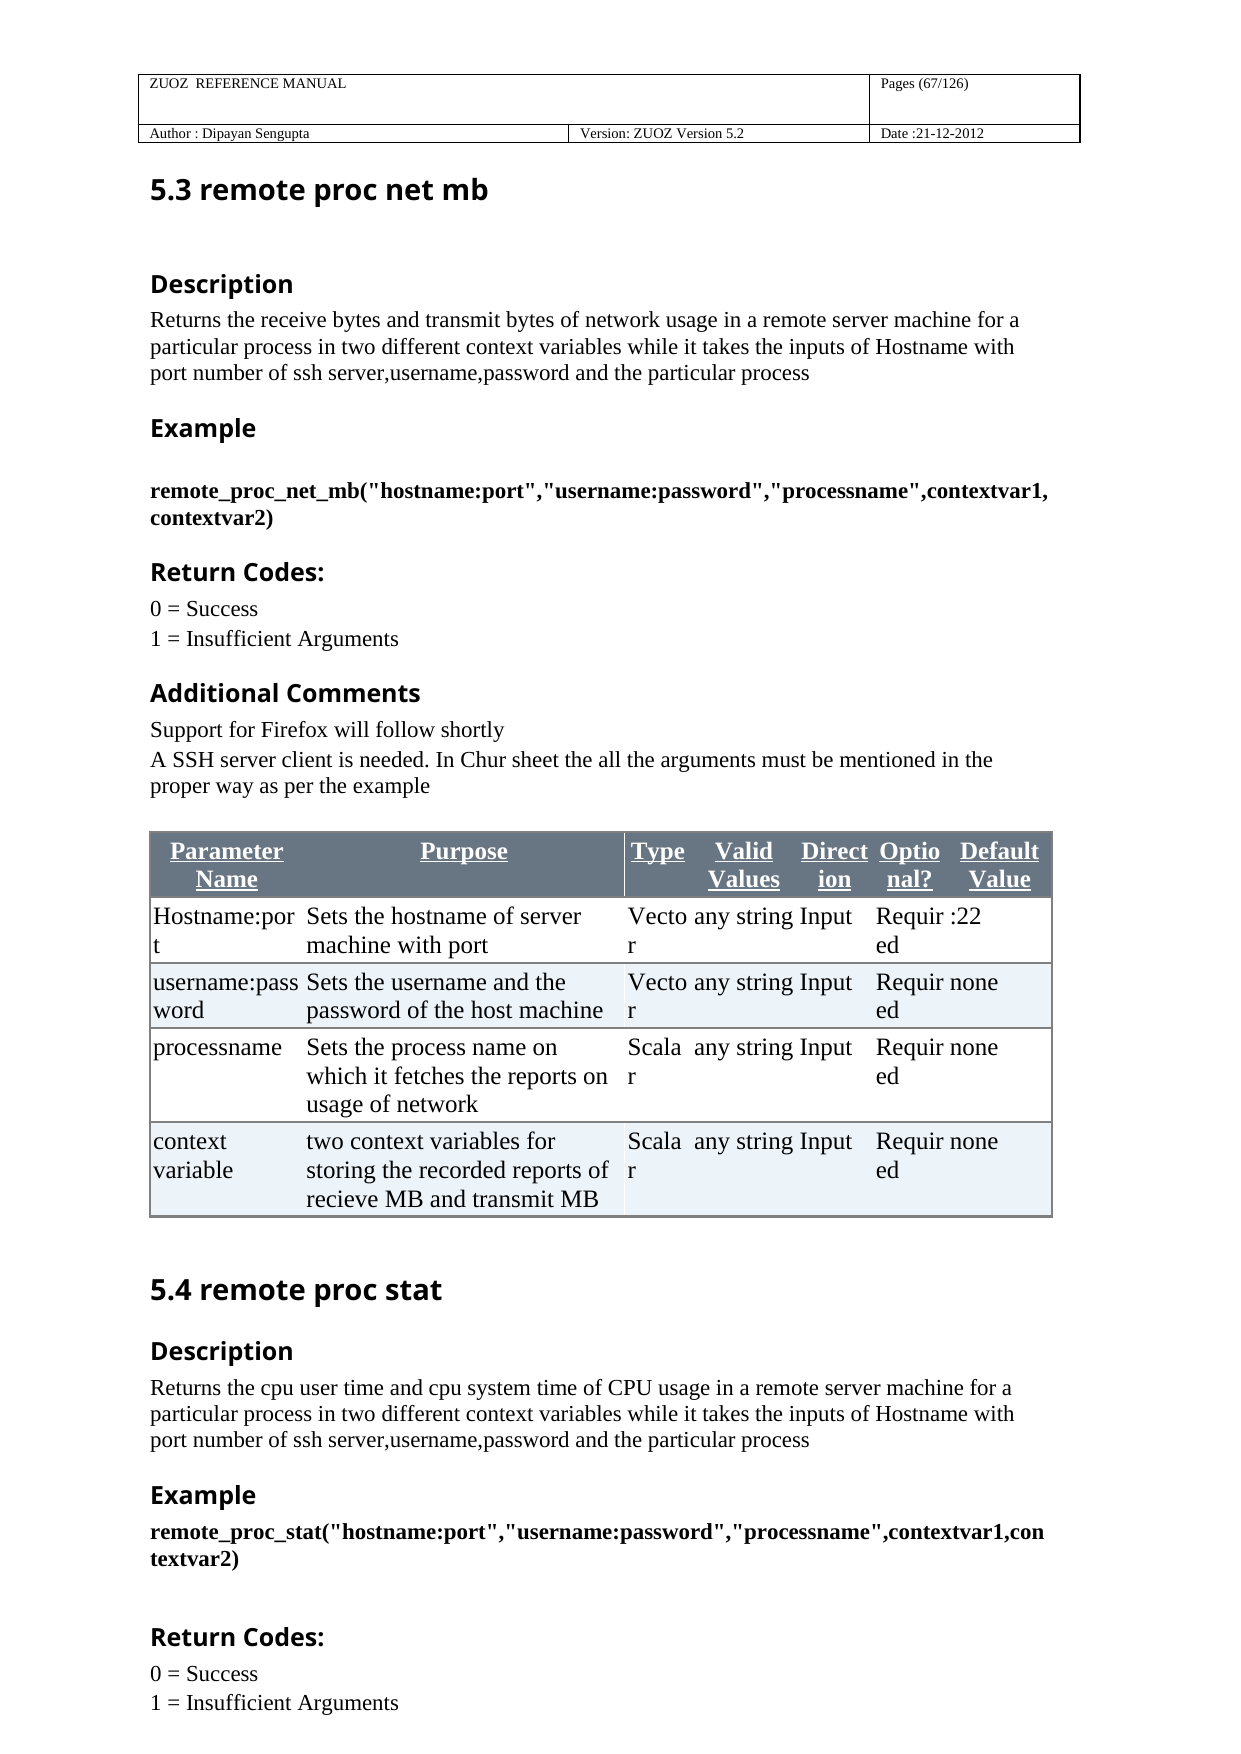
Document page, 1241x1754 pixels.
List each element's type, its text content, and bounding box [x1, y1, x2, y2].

table_cell any string [691, 1029, 796, 1121]
text Returns the cpu user time and cpu system time of CPU usage in a remote server machine for a particular process in two different context variables while it takes the inputs of Hostname with port number of ssh server,username,password and the particular process [150, 1374, 1050, 1453]
table_cell Input [796, 1123, 873, 1215]
table_cell any string [691, 1123, 796, 1215]
text 1 = Insufficient Arguments [150, 625, 1050, 651]
table_header Valid Values [691, 833, 796, 896]
table_cell context variable [151, 1123, 303, 1215]
subtitle Example [150, 1478, 1050, 1512]
table_cell any string [691, 964, 796, 1027]
table_cell Scalar [625, 1029, 691, 1121]
text 1 = Insufficient Arguments [150, 1689, 1050, 1716]
text remote_proc_net_mb("hostname:port","username:password","processname",contextvar1,contextvar2) [150, 451, 1050, 530]
subtitle Description [150, 1333, 1050, 1368]
subtitle Example [150, 411, 1050, 445]
table_cell Required [873, 964, 947, 1027]
table_cell none [947, 964, 1051, 1027]
text A SSH server client is needed. In Chur sheet the all the arguments must be mentioned in the proper way as per the example [150, 746, 1050, 798]
table_cell Sets the hostname of server machine with port [303, 898, 624, 962]
table_cell Input [796, 964, 873, 1027]
table_header Optional? [873, 833, 947, 896]
table_header Parameter Name [151, 833, 303, 896]
table_header Default Value [947, 833, 1051, 896]
subtitle Return Codes: [150, 1619, 1050, 1654]
subtitle 5.4 remote proc stat [150, 1269, 1050, 1308]
table_cell :22 [947, 898, 1051, 962]
table_cell Input [796, 898, 873, 962]
subtitle Return Codes: [150, 555, 1050, 589]
table_header Purpose [303, 833, 624, 896]
table_cell two context variables for storing the recorded reports of recieve MB and transmit MB [303, 1123, 624, 1215]
table_cell Vector [625, 898, 691, 962]
table_cell Sets the username and the password of the host machine [303, 964, 624, 1027]
table_cell processname [151, 1029, 303, 1121]
text 0 = Success [150, 595, 1050, 622]
table_cell Required [873, 1029, 947, 1121]
table_cell Scalar [625, 1123, 691, 1215]
table_cell Required [873, 898, 947, 962]
table_header Type [625, 833, 691, 896]
table_cell username:password [151, 964, 303, 1027]
table_cell Required [873, 1123, 947, 1215]
table_cell none [947, 1029, 1051, 1121]
subtitle Additional Comments [150, 676, 1050, 710]
subtitle 5.3 remote proc net mb [150, 169, 1050, 209]
text Returns the receive bytes and transmit bytes of network usage in a remote server machine for a particular process in two different context variables while it takes the inputs of Hostname with port number of ssh server,username,password and the particular process [150, 307, 1050, 386]
text Support for Firefox will follow shortly [150, 716, 1050, 743]
text 0 = Success [150, 1660, 1050, 1686]
table_cell Sets the process name on which it fetches the reports on usage of network [303, 1029, 624, 1121]
table_cell Hostname:port [151, 898, 303, 962]
text remote_proc_stat("hostname:port","username:password","processname",contextvar1,contextvar2) [150, 1518, 1050, 1571]
table_cell none [947, 1123, 1051, 1215]
table_header Direction [796, 833, 873, 896]
subtitle Description [150, 266, 1050, 300]
table_cell Vector [625, 964, 691, 1027]
table_cell Input [796, 1029, 873, 1121]
table_cell any string [691, 898, 796, 962]
